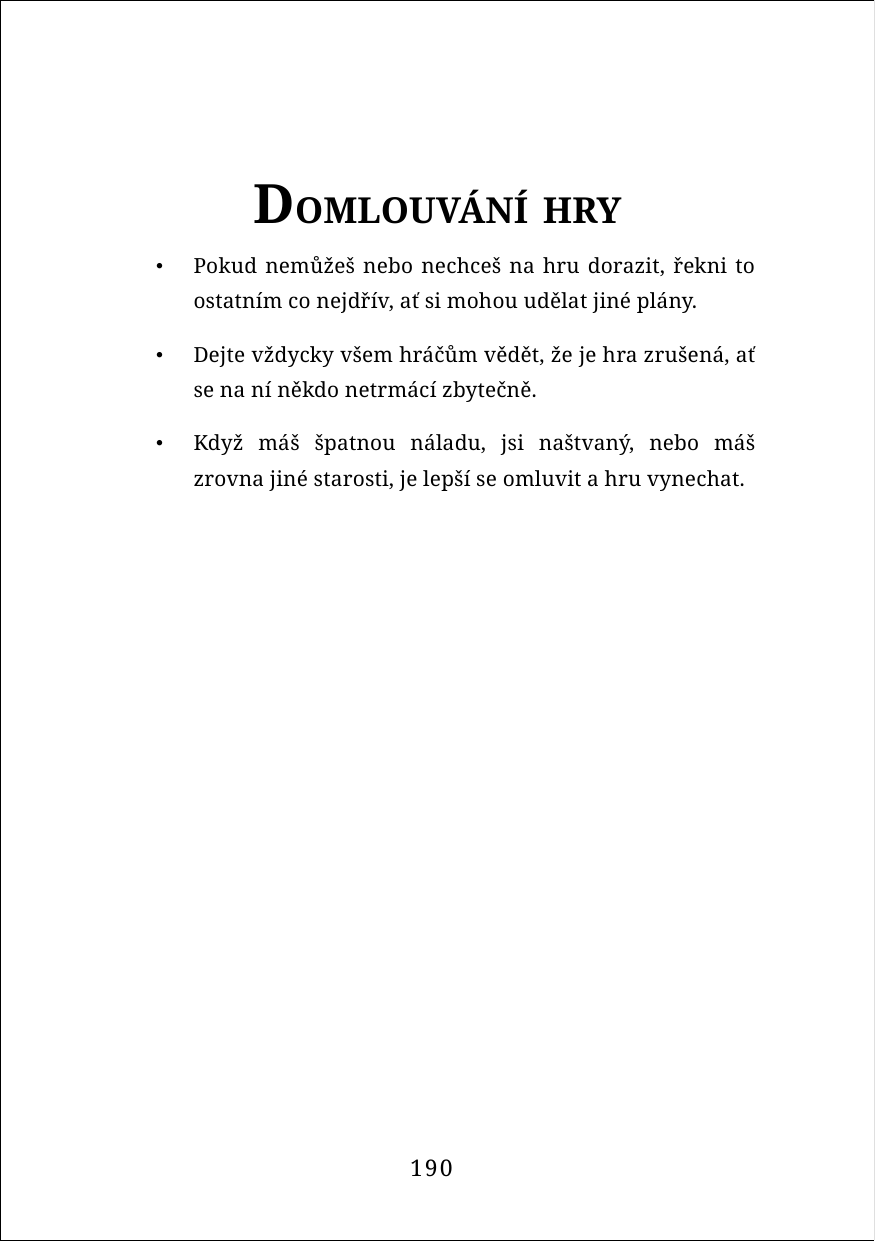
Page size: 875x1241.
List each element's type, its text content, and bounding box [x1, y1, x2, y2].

list Pokud nemůžeš nebo nechceš na hru dorazit, řekni to ostatním co nejdřív, ať si mohou udělat jiné plány. [156, 251, 756, 315]
list Když máš špatnou náladu, jsi naštvaný, nebo máš zrovna jiné starosti, je lepší se omluvit a hru vynechat. [156, 428, 756, 492]
subtitle Domlouvání hry [118, 166, 756, 239]
list Dejte vždycky všem hráčům vědět, že je hra zrušená, ať se na ní někdo netrmácí zbytečně. [156, 340, 756, 404]
